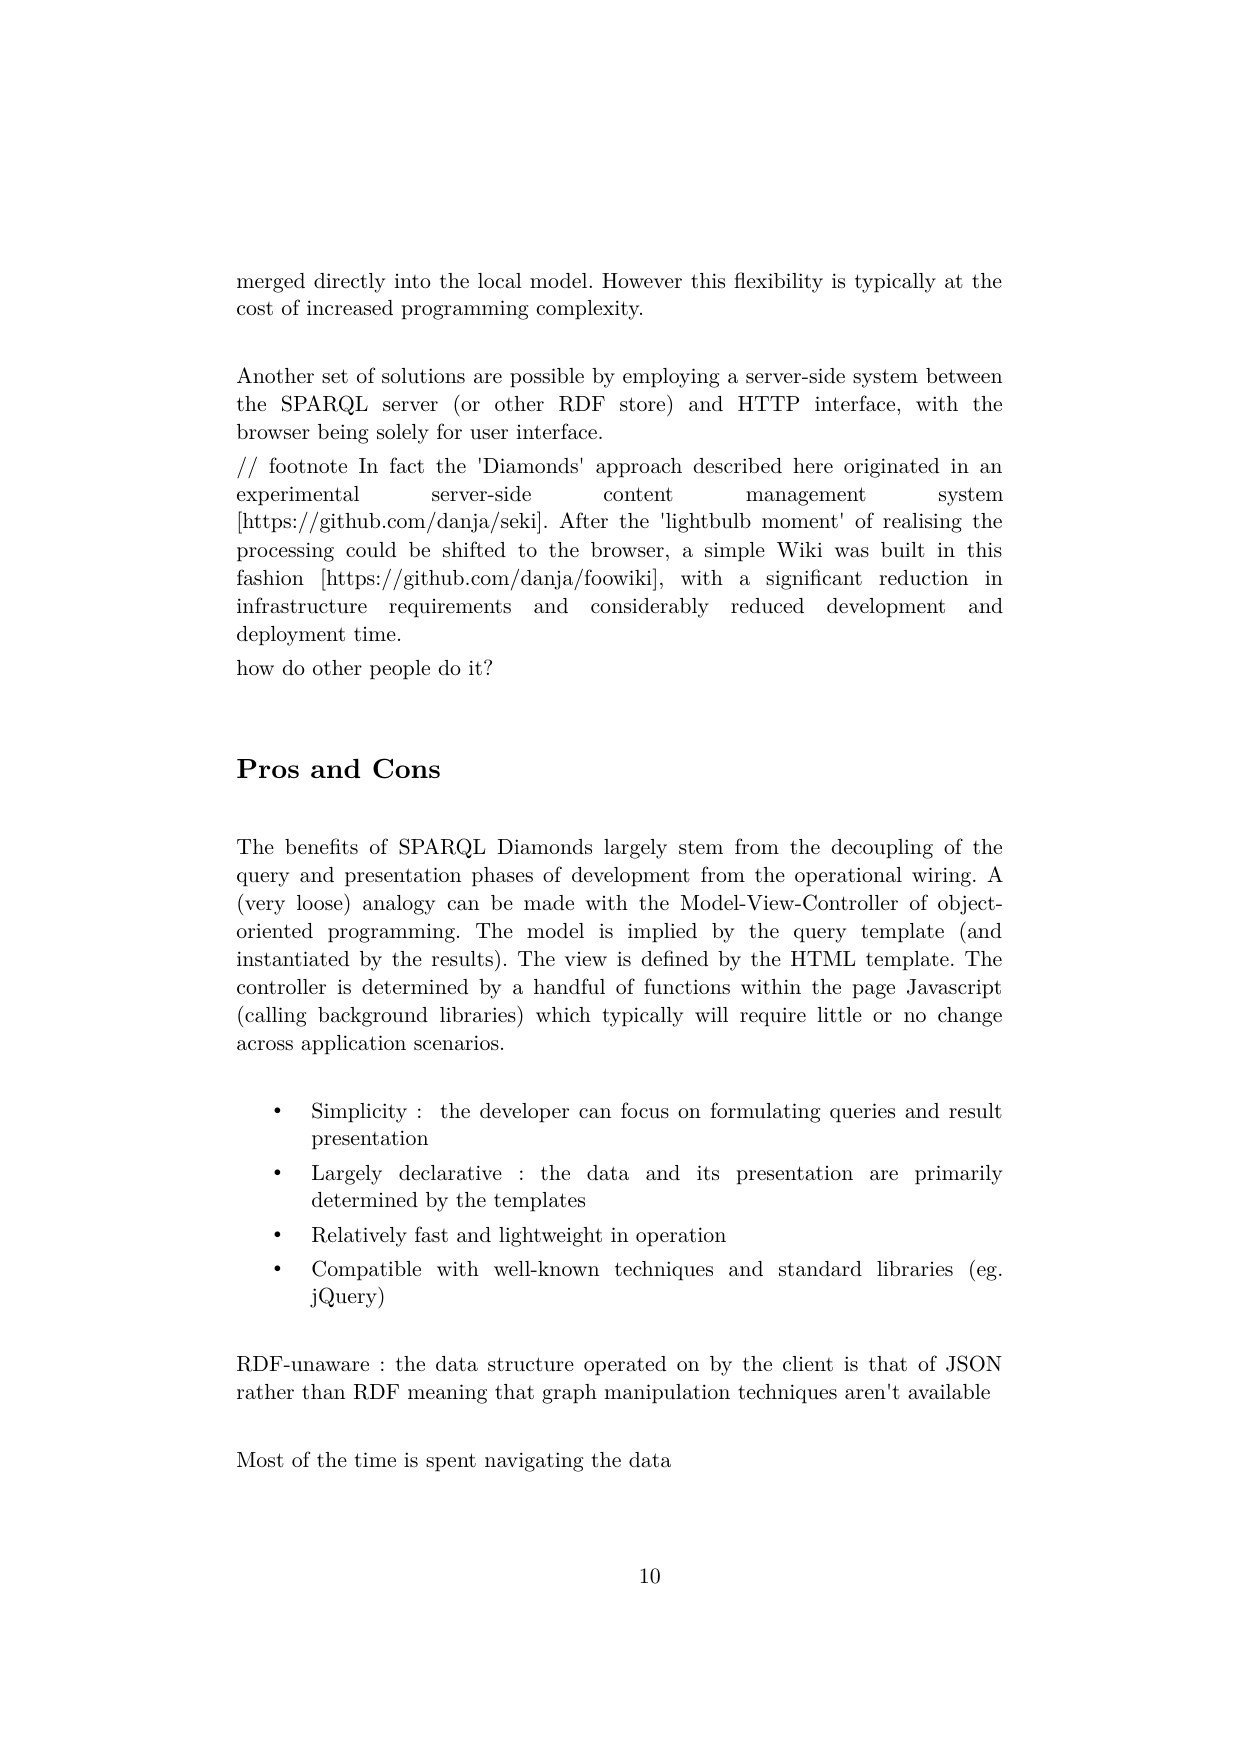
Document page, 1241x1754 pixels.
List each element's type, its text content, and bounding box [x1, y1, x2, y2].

text how do other people do it? [236, 653, 1004, 681]
text The benefits of SPARQL Diamonds largely stem from the decoupling of the query and presentation phases of development from the operational wiring. A (very loose) analogy can be made with the Model-View-Controller of object-oriented programming. The model is implied by the query template (and instantiated by the results). The view is defined by the HTML template. The controller is determined by a handful of functions within the page Javascript (calling background libraries) which typically will require little or no change across application scenarios. [236, 832, 1004, 1056]
list Largely declarative : the data and its presentation are primarily determined by the templates [274, 1158, 1004, 1214]
subtitle Pros and Cons [236, 751, 1004, 786]
text merged directly into the local model. However this flexibility is typically at the cost of increased programming complexity. [236, 266, 1004, 322]
text RDF-unaware : the data structure operated on by the client is that of JSON rather than RDF meaning that graph manipulation techniques aren't available [236, 1349, 1004, 1406]
text Most of the time is spent navigating the data [236, 1445, 1004, 1473]
list Compatible with well-known techniques and standard libraries (eg. jQuery) [274, 1254, 1004, 1310]
list Simplicity : the developer can focus on formulating queries and result presentation [274, 1096, 1004, 1152]
text // footnote In fact the 'Diamonds' approach described here originated in an experimental server-side content management system [https://github.com/danja/seki]. After the 'lightbulb moment' of realising the processing could be shifted to the browser, a simple Wiki was built in this fashion [https://github.com/danja/foowiki], with a significant reduction in infrastructure requirements and considerably reduced development and deployment time. [236, 451, 1004, 647]
list Relatively fast and lightweight in operation [274, 1220, 1004, 1248]
text Another set of solutions are possible by employing a server-side system between the SPARQL server (or other RDF store) and HTTP interface, with the browser being solely for user interface. [236, 361, 1004, 445]
